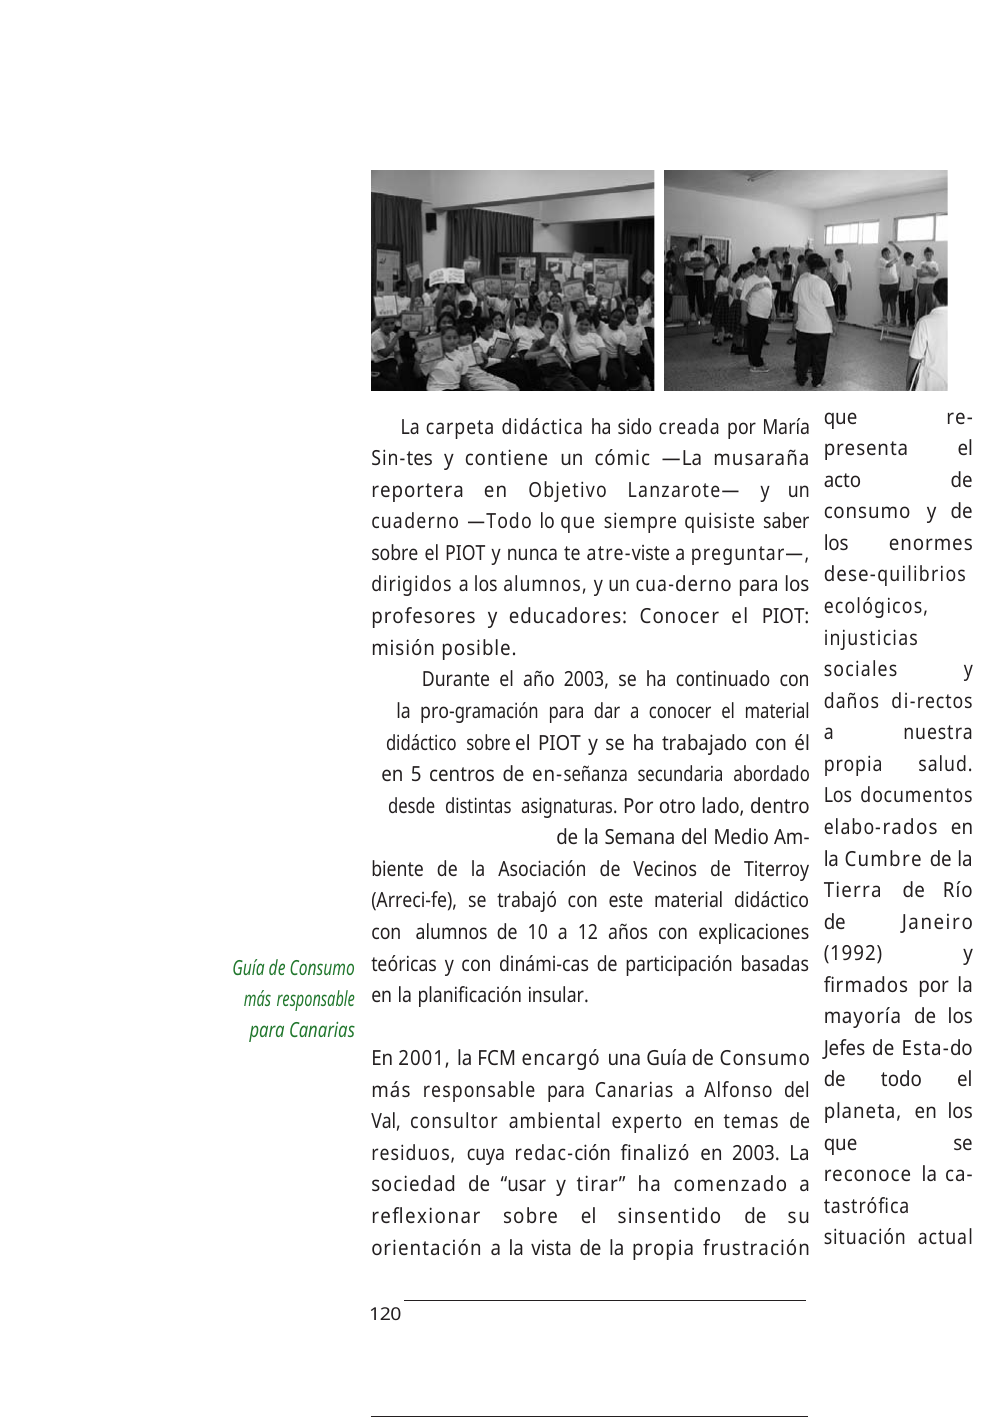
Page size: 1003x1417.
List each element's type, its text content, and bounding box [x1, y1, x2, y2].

text Durante el año 2003, se ha continuado con la pro-gramación para dar a conocer el material didáctico sobre el PIOT y se ha trabajado con él en 5 centros de en-señanza secundaria abordado desde distintas asignaturas. Por otro lado, dentro de la Semana del Medio Am- [371, 664, 809, 851]
text La carpeta didáctica ha sido creada por María Sin-tes y contiene un cómic —La musaraña reportera en Objetivo Lanzarote— y un cuaderno —Todo lo que siempre quisiste saber sobre el PIOT y nunca te atre-viste a preguntar—, dirigidos a los alumnos, y un cua-derno para los profesores y educadores: Conocer el PIOT: misión posible. [371, 412, 810, 661]
text Guía de Consumo más responsable para Canarias [213, 953, 357, 1044]
text biente de la Asociación de Vecinos de Titerroy (Arreci-fe), se trabajó con este material didáctico con alumnos de 10 a 12 años con explicaciones teóricas y con dinámi-cas de participación basadas en la planificación insular. [371, 854, 809, 1009]
text que re-presenta el acto de consumo y de los enormes dese-quilibrios ecológicos, injusticias sociales y daños di-rectos a nuestra propia salud. Los documentos elabo-rados en la Cumbre de la Tierra de Río de Janeiro (1992) y firmados por la mayoría de los Jefes de Esta-do de todo el planeta, en los que se reconoce la ca-tastrófica situación actual [823, 402, 973, 1251]
text En 2001, la FCM encargó una Guía de Consumo más responsable para Canarias a Alfonso del Val, consultor ambiental experto en temas de residuos, cuya redac-ción finalizó en 2003. La sociedad de “usar y tirar” ha comenzado a reflexionar sobre el sinsentido de su orientación a la vista de la propia frustración [371, 1043, 810, 1261]
